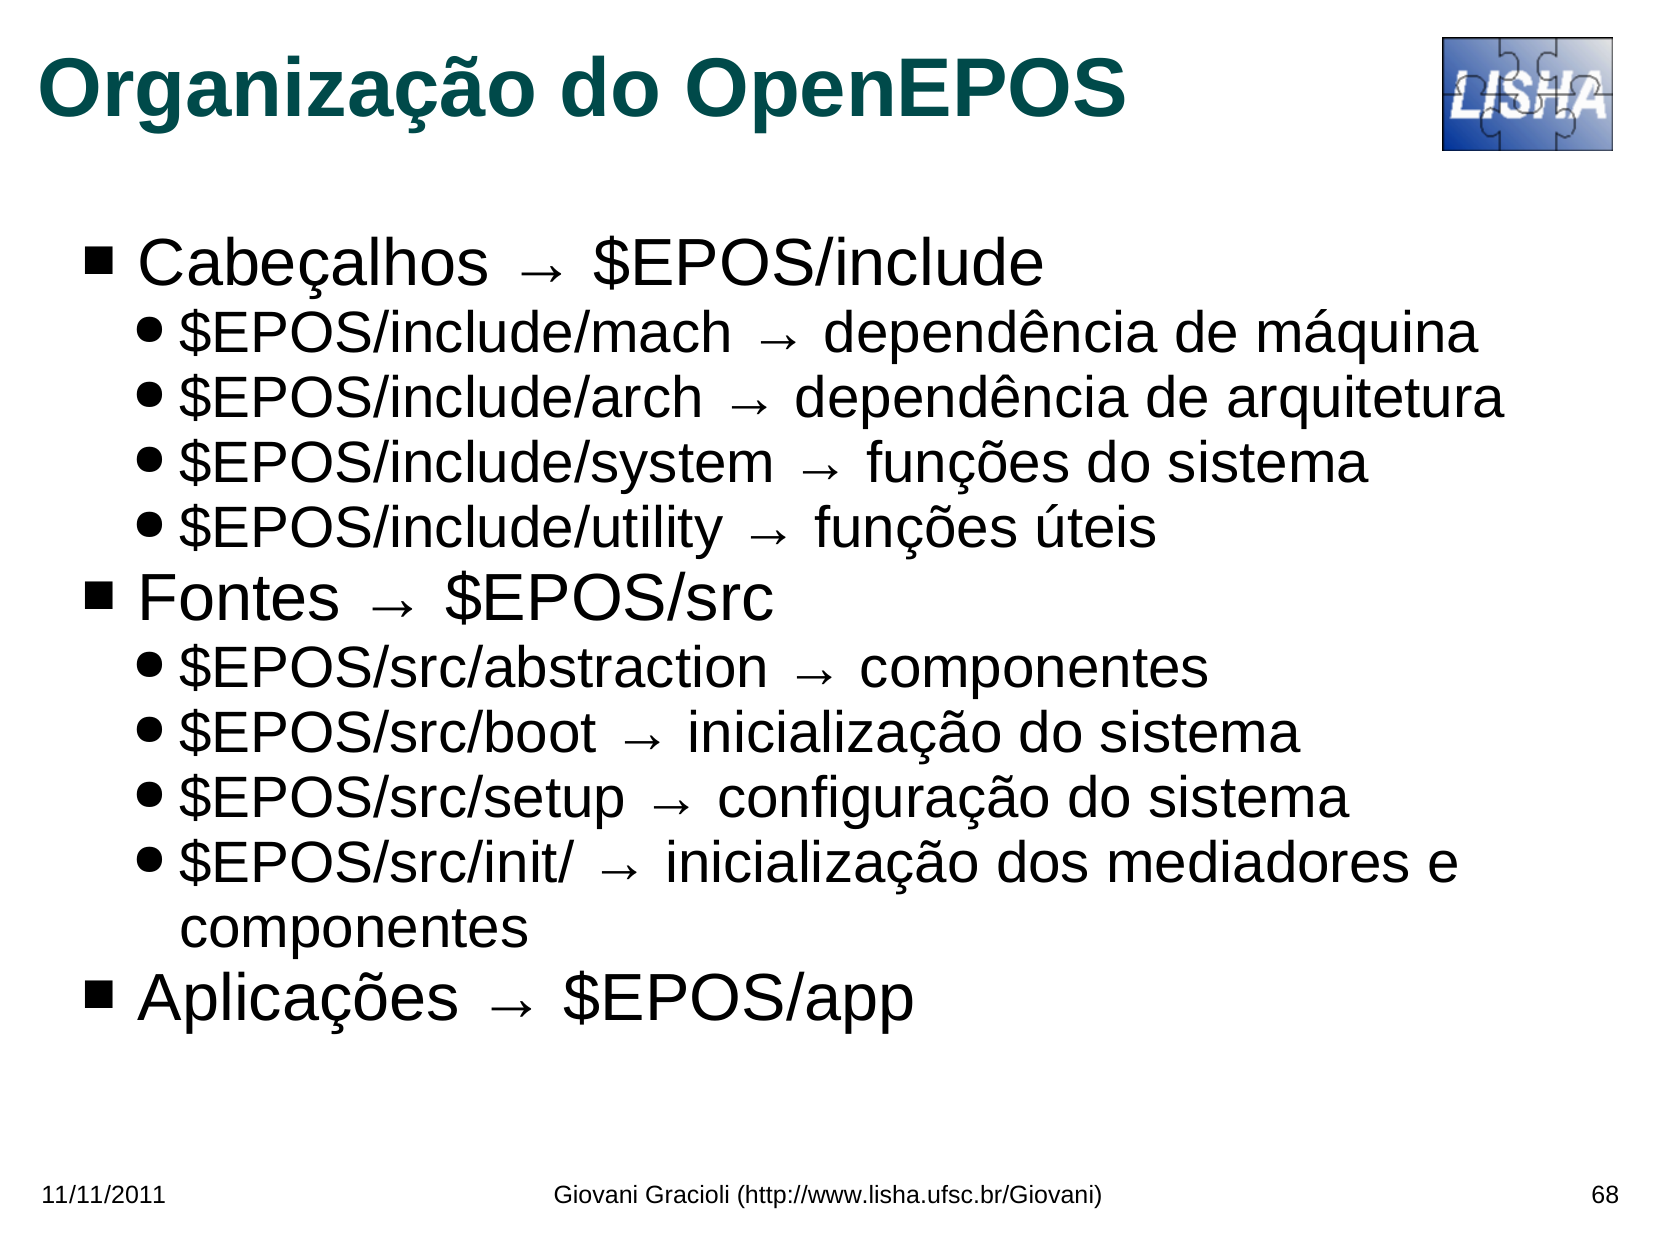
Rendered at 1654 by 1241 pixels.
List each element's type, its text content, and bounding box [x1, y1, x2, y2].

title Organização do OpenEPOS [37, 37, 1426, 151]
picture [1442, 37, 1613, 151]
list Cabeçalhos → $EPOS/include $EPOS/include/mach → dependência de máquina $EPOS/include/arch → dependência de arquitetura $EPOS/include/system → funções do sistema $EPOS/include/utility → funções úteis Fontes → $EPOS/src $EPOS/src/abstraction → componentes $EPOS/src/boot → inicialização do sistema $EPOS/src/setup → configuração do sistema $EPOS/src/init/ → inicialização dos mediadores e componentes Aplicações → $EPOS/app [37, 225, 1613, 1163]
